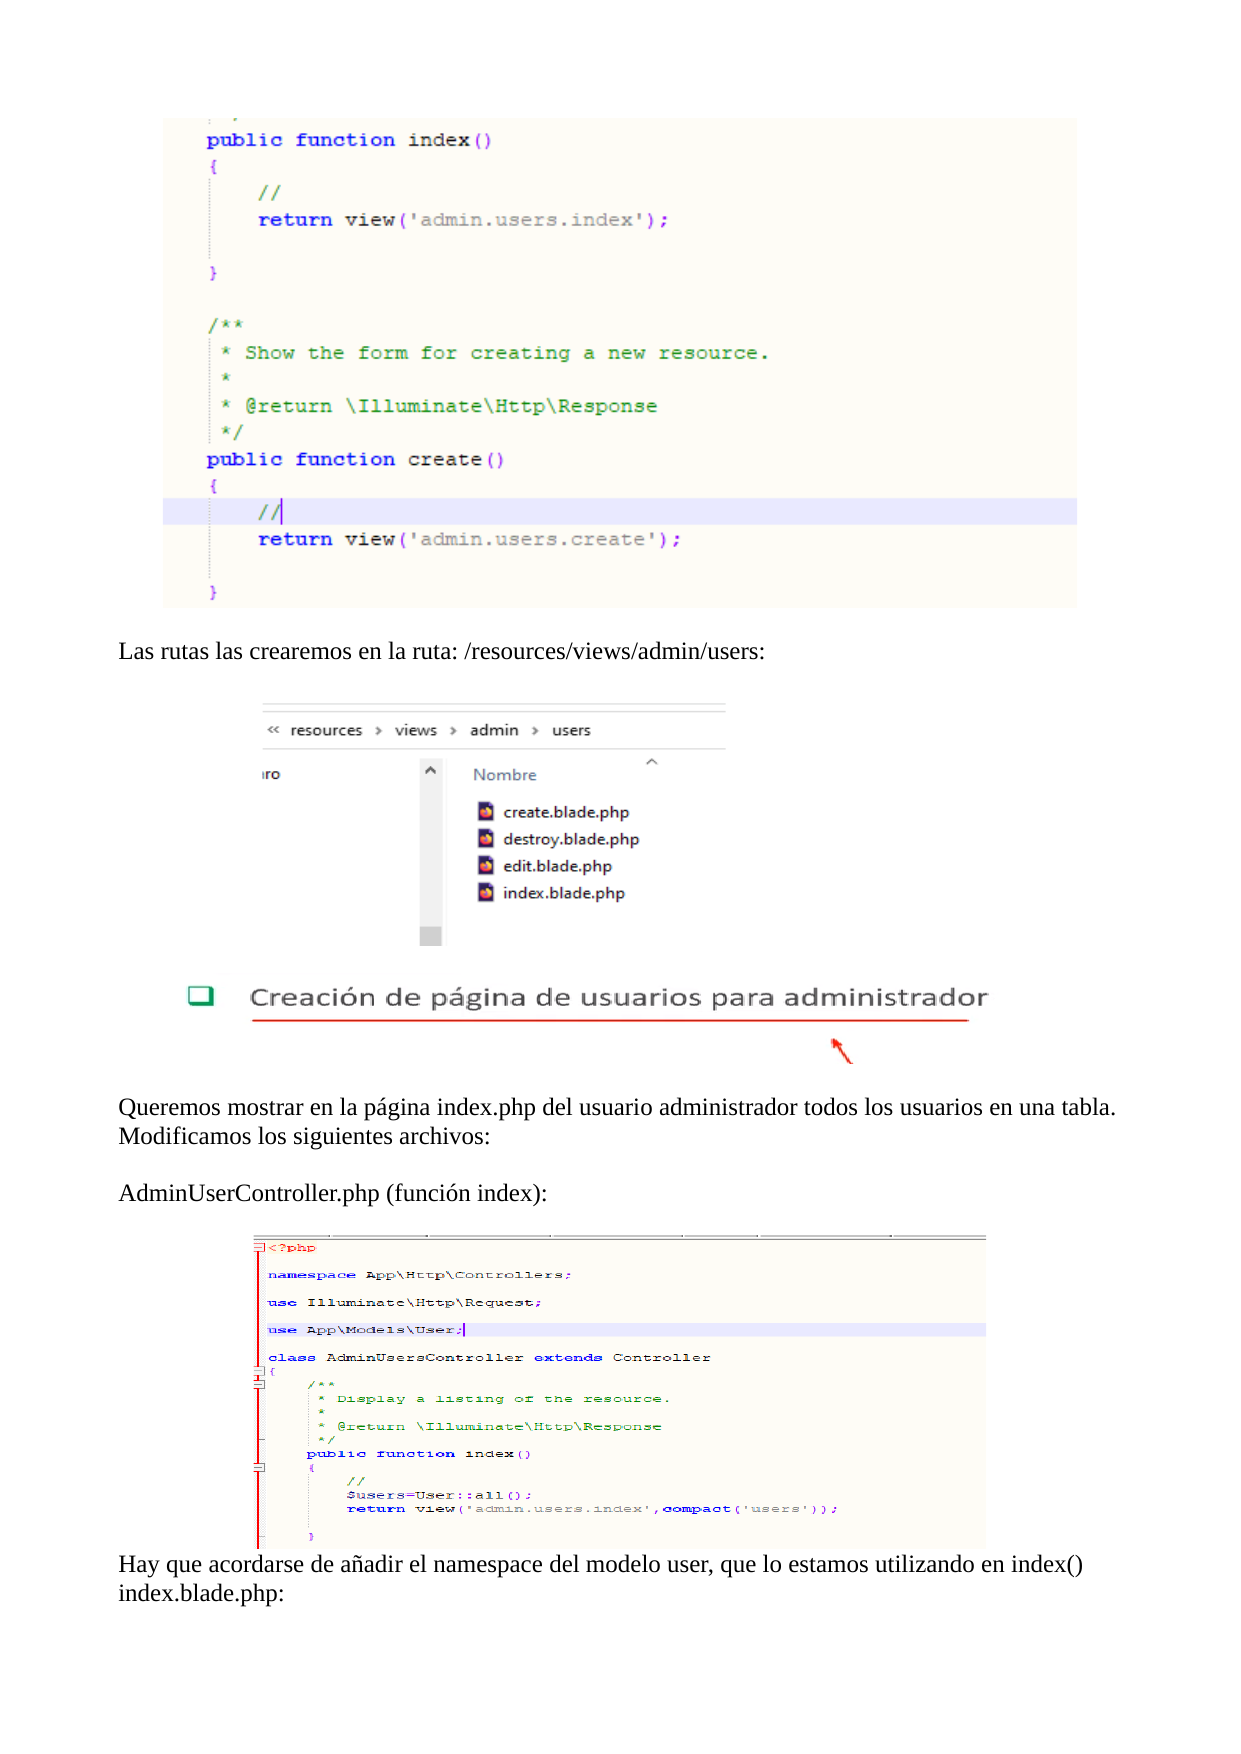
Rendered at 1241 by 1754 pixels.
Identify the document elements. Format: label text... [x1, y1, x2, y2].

picture [262, 697, 726, 946]
text Hay que acordarse de añadir el namespace del modelo user, que lo estamos utilizando en index() [118, 1236, 1122, 1578]
text Modificamos los siguientes archivos: [118, 1121, 1122, 1149]
text Las rutas las crearemos en la ruta: /resources/views/admin/users: [118, 636, 1122, 665]
picture [162, 118, 1078, 608]
picture [253, 1235, 987, 1549]
text index.blade.php: [118, 1578, 1122, 1606]
text Queremos mostrar en la página index.php del usuario administrador todos los usuarios en una tabla. [118, 1092, 1122, 1121]
picture [140, 973, 1101, 1064]
text AdminUserController.php (función index): [118, 1178, 1122, 1207]
